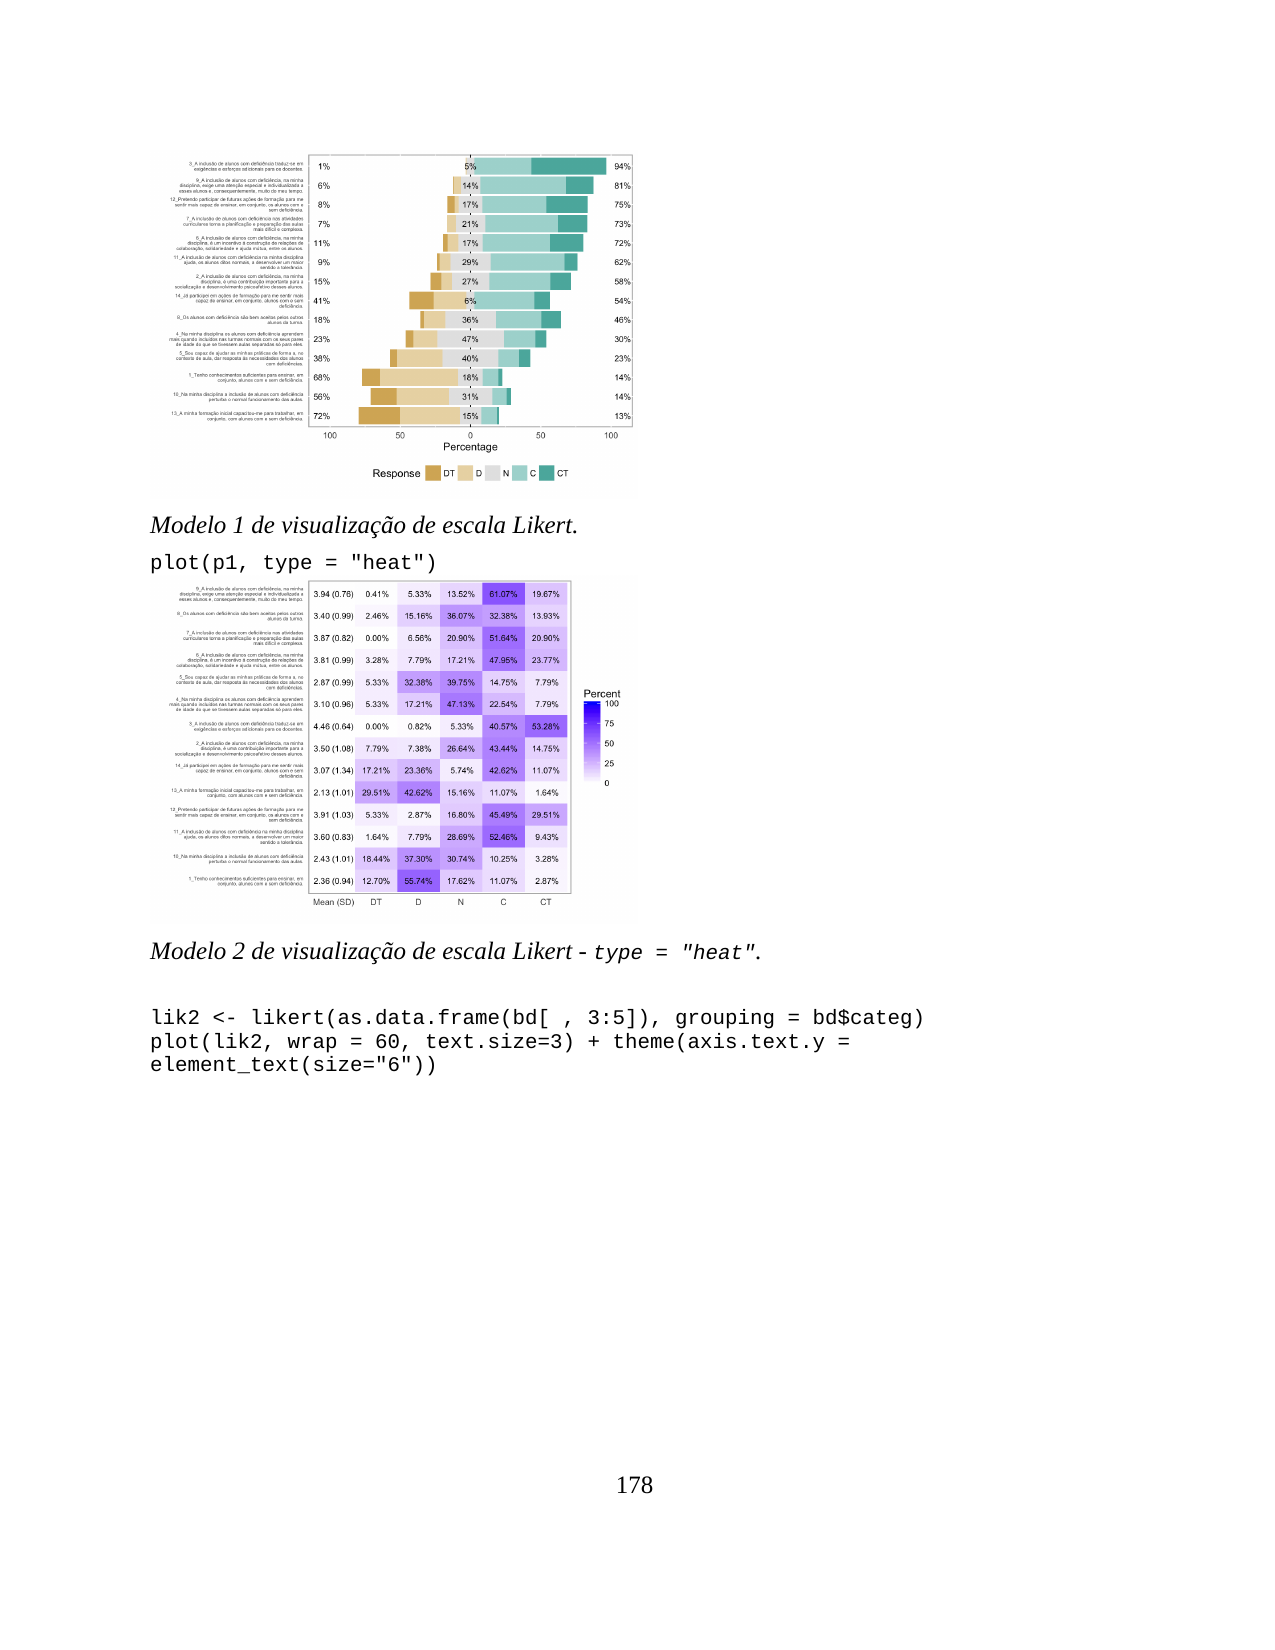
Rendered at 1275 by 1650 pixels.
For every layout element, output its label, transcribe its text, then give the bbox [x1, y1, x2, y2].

picture [150, 575, 638, 924]
text plot(lik2, wrap = 60, text.size=3) + theme(axis.text.y = element_text(size="6")) [150, 1031, 1125, 1078]
text plot(p1, type = "heat") [150, 552, 1125, 576]
text Modelo 2 de visualização de escala Likert - type = "heat". [150, 936, 1125, 966]
picture [150, 150, 638, 499]
text Modelo 1 de visualização de escala Likert. [150, 511, 1125, 539]
text lik2 <- likert(as.data.frame(bd[ , 3:5]), grouping = bd$categ) [150, 1007, 1125, 1031]
